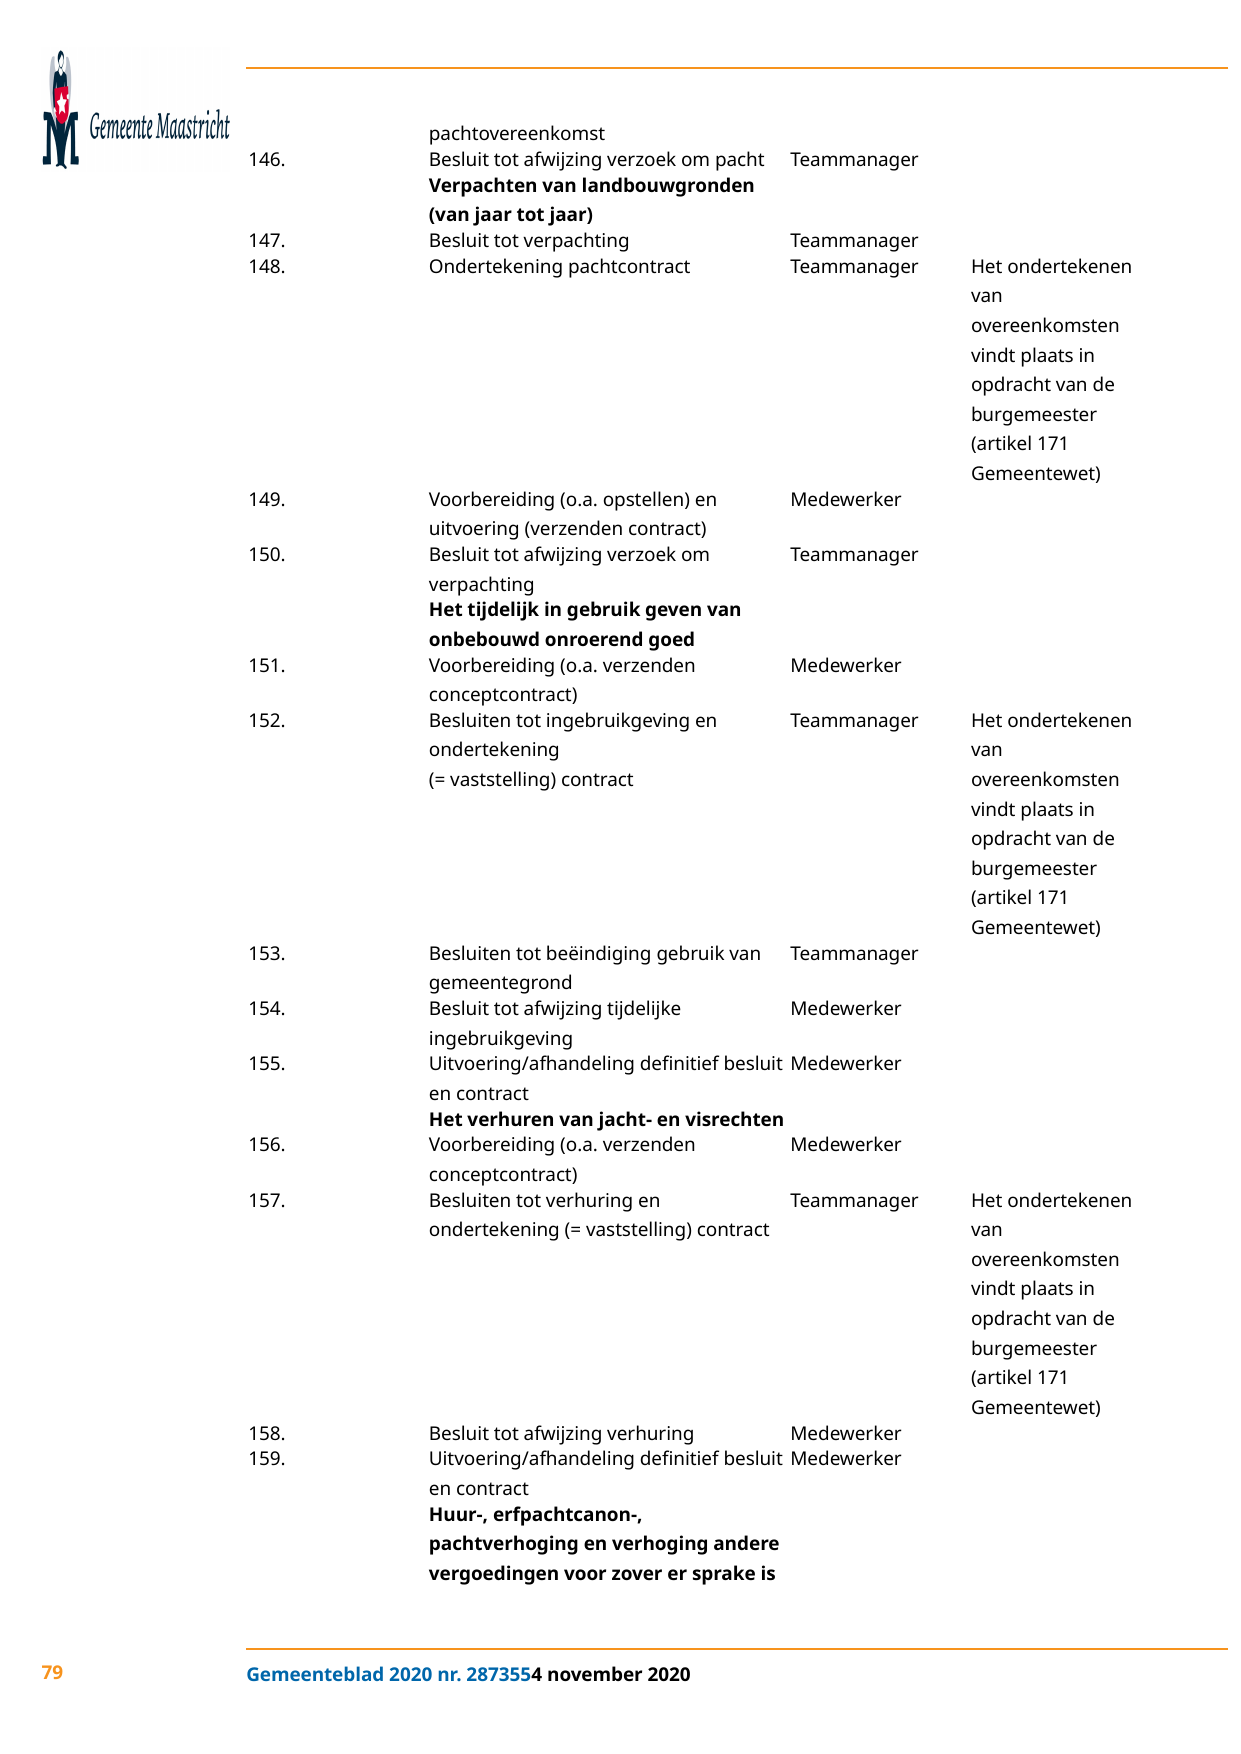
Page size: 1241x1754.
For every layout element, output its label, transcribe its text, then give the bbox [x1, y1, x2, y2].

table_cell Besluit tot verpachting [429, 227, 790, 253]
table_cell [971, 121, 1152, 146]
table_header [429, 95, 609, 121]
table_cell [248, 707, 429, 940]
table_cell [971, 1132, 1152, 1187]
table_cell Uitvoering/afhandeling definitief besluit en contract [429, 1051, 790, 1106]
table_cell Besluiten tot beëindiging gebruik van gemeentegrond [429, 940, 790, 995]
table_cell Huur-, erfpachtcanon-, pachtverhoging en verhoging andere vergoedingen voor zover er sprake is [429, 1501, 790, 1586]
table_cell [248, 121, 429, 146]
table_cell Teammanager [790, 707, 971, 940]
table_cell Teammanager [790, 227, 971, 253]
table_cell [971, 652, 1152, 707]
table_cell Besluit tot afwijzing verhuring [429, 1420, 790, 1445]
table_cell [248, 1051, 429, 1106]
table_cell Teammanager [790, 253, 971, 486]
table_cell Besluit tot afwijzing verzoek om verpachting [429, 541, 790, 596]
table_cell [248, 172, 429, 227]
table_cell Verpachten van landbouwgronden (van jaar tot jaar) [429, 172, 790, 227]
table_cell [790, 1501, 971, 1586]
table_cell Besluiten tot verhuring en ondertekening (= vaststelling) contract [429, 1187, 790, 1420]
table_cell [971, 227, 1152, 253]
table_cell [248, 596, 429, 652]
table_cell [248, 1420, 429, 1445]
table_cell Het tijdelijk in gebruik geven van onbebouwd onroerend goed [429, 596, 790, 652]
table_cell [248, 486, 429, 541]
table_cell [248, 253, 429, 486]
picture [41, 47, 231, 172]
table_cell [971, 995, 1152, 1051]
table_cell [971, 146, 1152, 172]
table_cell Medewerker [790, 1051, 971, 1106]
table_cell Het ondertekenen van overeenkomsten vindt plaats in opdracht van de burgemeester (artikel 171 Gemeentewet) [971, 253, 1152, 486]
table_cell [248, 541, 429, 596]
table_cell [248, 146, 429, 172]
table_cell Teammanager [790, 1187, 971, 1420]
table_cell pachtovereenkomst [429, 121, 790, 146]
table_cell Voorbereiding (o.a. verzenden conceptcontract) [429, 1132, 790, 1187]
table_cell Voorbereiding (o.a. verzenden conceptcontract) [429, 652, 790, 707]
table_header [248, 95, 429, 121]
table_cell [790, 121, 971, 146]
table_cell Medewerker [790, 1445, 971, 1501]
table_cell Medewerker [790, 1420, 971, 1445]
table_cell Teammanager [790, 146, 971, 172]
table_cell [971, 486, 1152, 541]
table_cell [971, 1106, 1152, 1132]
table_cell Besluit tot afwijzing verzoek om pacht [429, 146, 790, 172]
table_cell [248, 652, 429, 707]
table_header [971, 95, 1152, 121]
table_cell [971, 1420, 1152, 1445]
table_cell Uitvoering/afhandeling definitief besluit en contract [429, 1445, 790, 1501]
table_cell [971, 940, 1152, 995]
table_cell Besluiten tot ingebruikgeving en ondertekening (= vaststelling) contract [429, 707, 790, 940]
table_cell [248, 995, 429, 1051]
table_cell Medewerker [790, 652, 971, 707]
table_cell Medewerker [790, 486, 971, 541]
table_cell [248, 227, 429, 253]
table_cell [971, 596, 1152, 652]
table_cell Teammanager [790, 541, 971, 596]
table_cell [248, 1501, 429, 1586]
table_cell [971, 1501, 1152, 1586]
table_header [609, 95, 971, 121]
table_cell Het ondertekenen van overeenkomsten vindt plaats in opdracht van de burgemeester (artikel 171 Gemeentewet) [971, 707, 1152, 940]
table_cell [248, 940, 429, 995]
table_cell [790, 172, 971, 227]
table_cell [971, 1445, 1152, 1501]
table_cell Het verhuren van jacht- en visrechten [429, 1106, 790, 1132]
table_cell Medewerker [790, 1132, 971, 1187]
table_cell Het ondertekenen van overeenkomsten vindt plaats in opdracht van de burgemeester (artikel 171 Gemeentewet) [971, 1187, 1152, 1420]
table_cell Besluit tot afwijzing tijdelijke ingebruikgeving [429, 995, 790, 1051]
table_cell Voorbereiding (o.a. opstellen) en uitvoering (verzenden contract) [429, 486, 790, 541]
table_cell [971, 1051, 1152, 1106]
table_cell [248, 1106, 429, 1132]
table_cell [971, 172, 1152, 227]
table_cell [971, 541, 1152, 596]
table_cell [248, 1445, 429, 1501]
table_cell Ondertekening pachtcontract [429, 253, 790, 486]
table_cell [790, 1106, 971, 1132]
table_cell [790, 596, 971, 652]
table_cell [248, 1187, 429, 1420]
table_cell Medewerker [790, 995, 971, 1051]
table_cell [248, 1132, 429, 1187]
table_cell Teammanager [790, 940, 971, 995]
